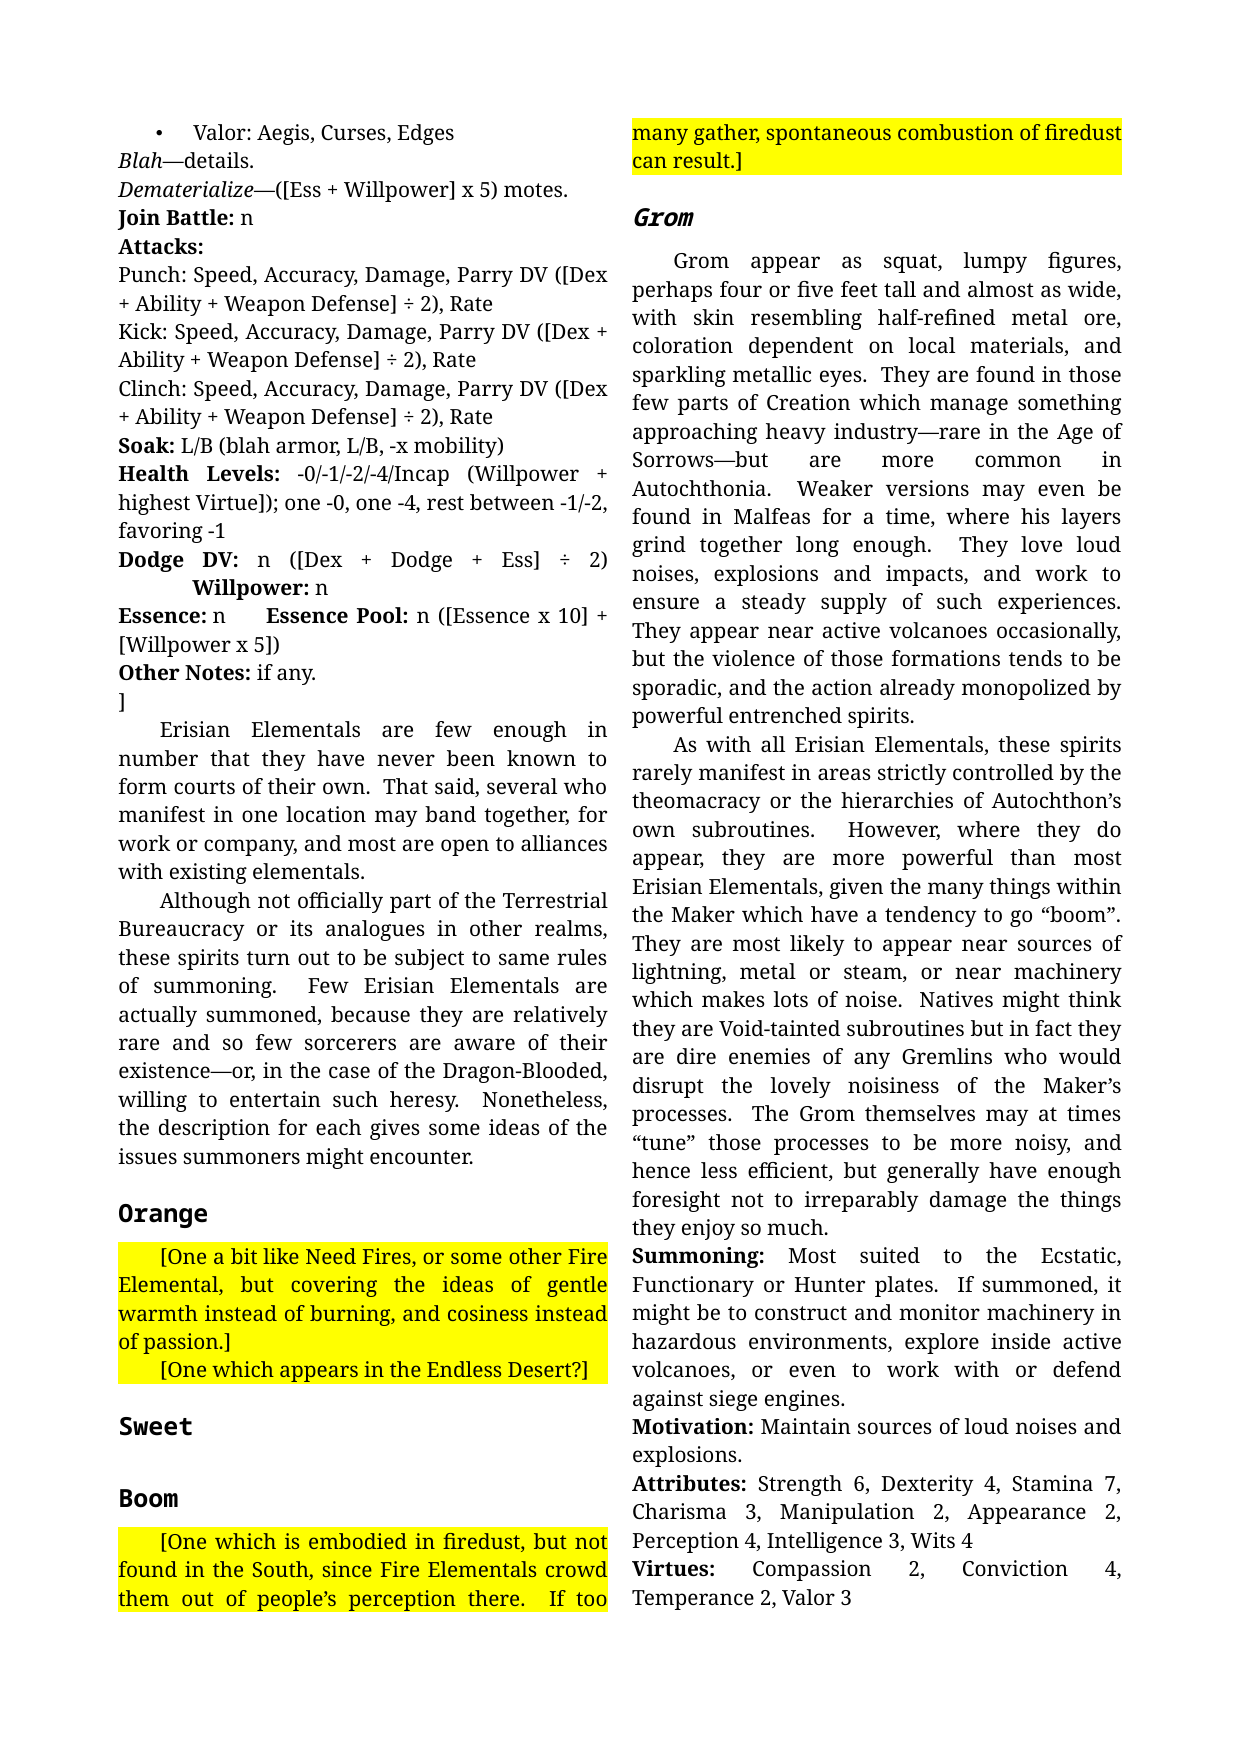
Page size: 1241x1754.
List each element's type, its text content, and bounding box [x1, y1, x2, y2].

text [One a bit like Need Fires, or some other Fire Elemental, but covering the ideas of gentle warmth instead of burning, and cosiness instead of passion.] [118, 1242, 608, 1356]
text Grom appear as squat, lumpy figures, perhaps four or five feet tall and almost as wide, with skin resembling half-refined metal ore, coloration dependent on local materials, and sparkling metallic eyes. They are found in those few parts of Creation which manage something approaching heavy industry—rare in the Age of Sorrows—but are more common in Autochthonia. Weaker versions may even be found in Malfeas for a time, where his layers grind together long enough. They love loud noises, explosions and impacts, and work to ensure a steady supply of such experiences. They appear near active volcanoes occasionally, but the violence of those formations tends to be sporadic, and the action already monopolized by powerful entrenched spirits. [632, 246, 1122, 730]
text [One which appears in the Endless Desert?] [118, 1356, 608, 1384]
text Health Levels: -0/-1/-2/-4/​Incap (Willpower + highest Virtue]); one -0, one -4, rest between -1/-2, favoring -1 [118, 459, 608, 545]
text As with all Erisian Elementals, these spirits rarely manifest in areas strictly controlled by the theomacracy or the hierarchies of Autochthon’s own subroutines. However, where they do appear, they are more powerful than most Erisian Elementals, given the many things within the Maker which have a tendency to go “boom”. They are most likely to appear near sources of lightning, metal or steam, or near machinery which makes lots of noise. Natives might think they are Void-tainted subroutines but in fact they are dire enemies of any Gremlins who would disrupt the lovely noisiness of the Maker’s processes. The Grom themselves may at times “tune” those processes to be more noisy, and hence less efficient, but generally have enough foresight not to irreparably damage the things they enjoy so much. [632, 730, 1122, 1242]
text Join Battle: n [118, 203, 608, 232]
text Summoning: Most suited to the Ecstatic, Functionary or Hunter plates. If summoned, it might be to construct and monitor machinery in hazardous environments, explore inside active volcanoes, or even to work with or defend against siege engines. [632, 1242, 1122, 1412]
text Motivation: Maintain sources of loud noises and explosions. [632, 1412, 1122, 1469]
text Virtues: Compassion 2, Conviction 4, Temperance 2, Valor 3 [632, 1554, 1122, 1611]
text Erisian Elementals are few enough in number that they have never been known to form courts of their own. That said, several who manifest in one location may band together, for work or company, and most are open to alliances with existing elementals. [118, 715, 608, 886]
text Dodge DV: n ([Dex + Dodge + Ess] ÷ 2) Willpower: n [118, 545, 608, 602]
text Attributes: Strength 6, Dexterity 4, Stamina 7, Charisma 3, Manipulation 2, Appearance 2, Perception 4, Intelligence 3, Wits 4 [632, 1469, 1122, 1554]
text Kick: Speed, Accuracy, Damage, Parry DV ([Dex + Ability + Weapon Defense] ÷ 2), Rate [118, 317, 608, 374]
text Punch: Speed, Accuracy, Damage, Parry DV ([Dex + Ability + Weapon Defense] ÷ 2), Rate [118, 260, 608, 317]
subtitle Sweet [118, 1409, 608, 1443]
text Other Notes: if any. [118, 658, 608, 687]
text Clinch: Speed, Accuracy, Damage, Parry DV ([Dex + Ability + Weapon Defense] ÷ 2), Rate [118, 374, 608, 431]
text [One which is embodied in firedust, but not found in the South, since Fire Elementals crowd them out of people’s perception there. If too [118, 1527, 608, 1612]
list Valor: Aegis, Curses, Edges [156, 118, 608, 147]
subtitle Grom [632, 200, 1122, 234]
text Dematerialize—([Ess + Willpower] x 5) motes. [118, 175, 608, 203]
text Attacks: [118, 232, 608, 260]
text Soak: L/B (blah armor, L/B, -x mobility) [118, 431, 608, 459]
text many gather, spontaneous combustion of firedust can result.] [632, 118, 1122, 175]
subtitle Boom [118, 1481, 608, 1515]
text Blah—details. [118, 147, 608, 175]
text Essence: n Essence Pool: n ([Essence x 10] + [Willpower x 5]) [118, 602, 608, 658]
text ] [118, 687, 608, 715]
subtitle Orange [118, 1195, 608, 1229]
text Although not officially part of the Terrestrial Bureaucracy or its analogues in other realms, these spirits turn out to be subject to same rules of summoning. Few Erisian Elementals are actually summoned, because they are relatively rare and so few sorcerers are aware of their existence—or, in the case of the Dragon-Blooded, willing to entertain such heresy. Nonetheless, the description for each gives some ideas of the issues summoners might encounter. [118, 886, 608, 1170]
